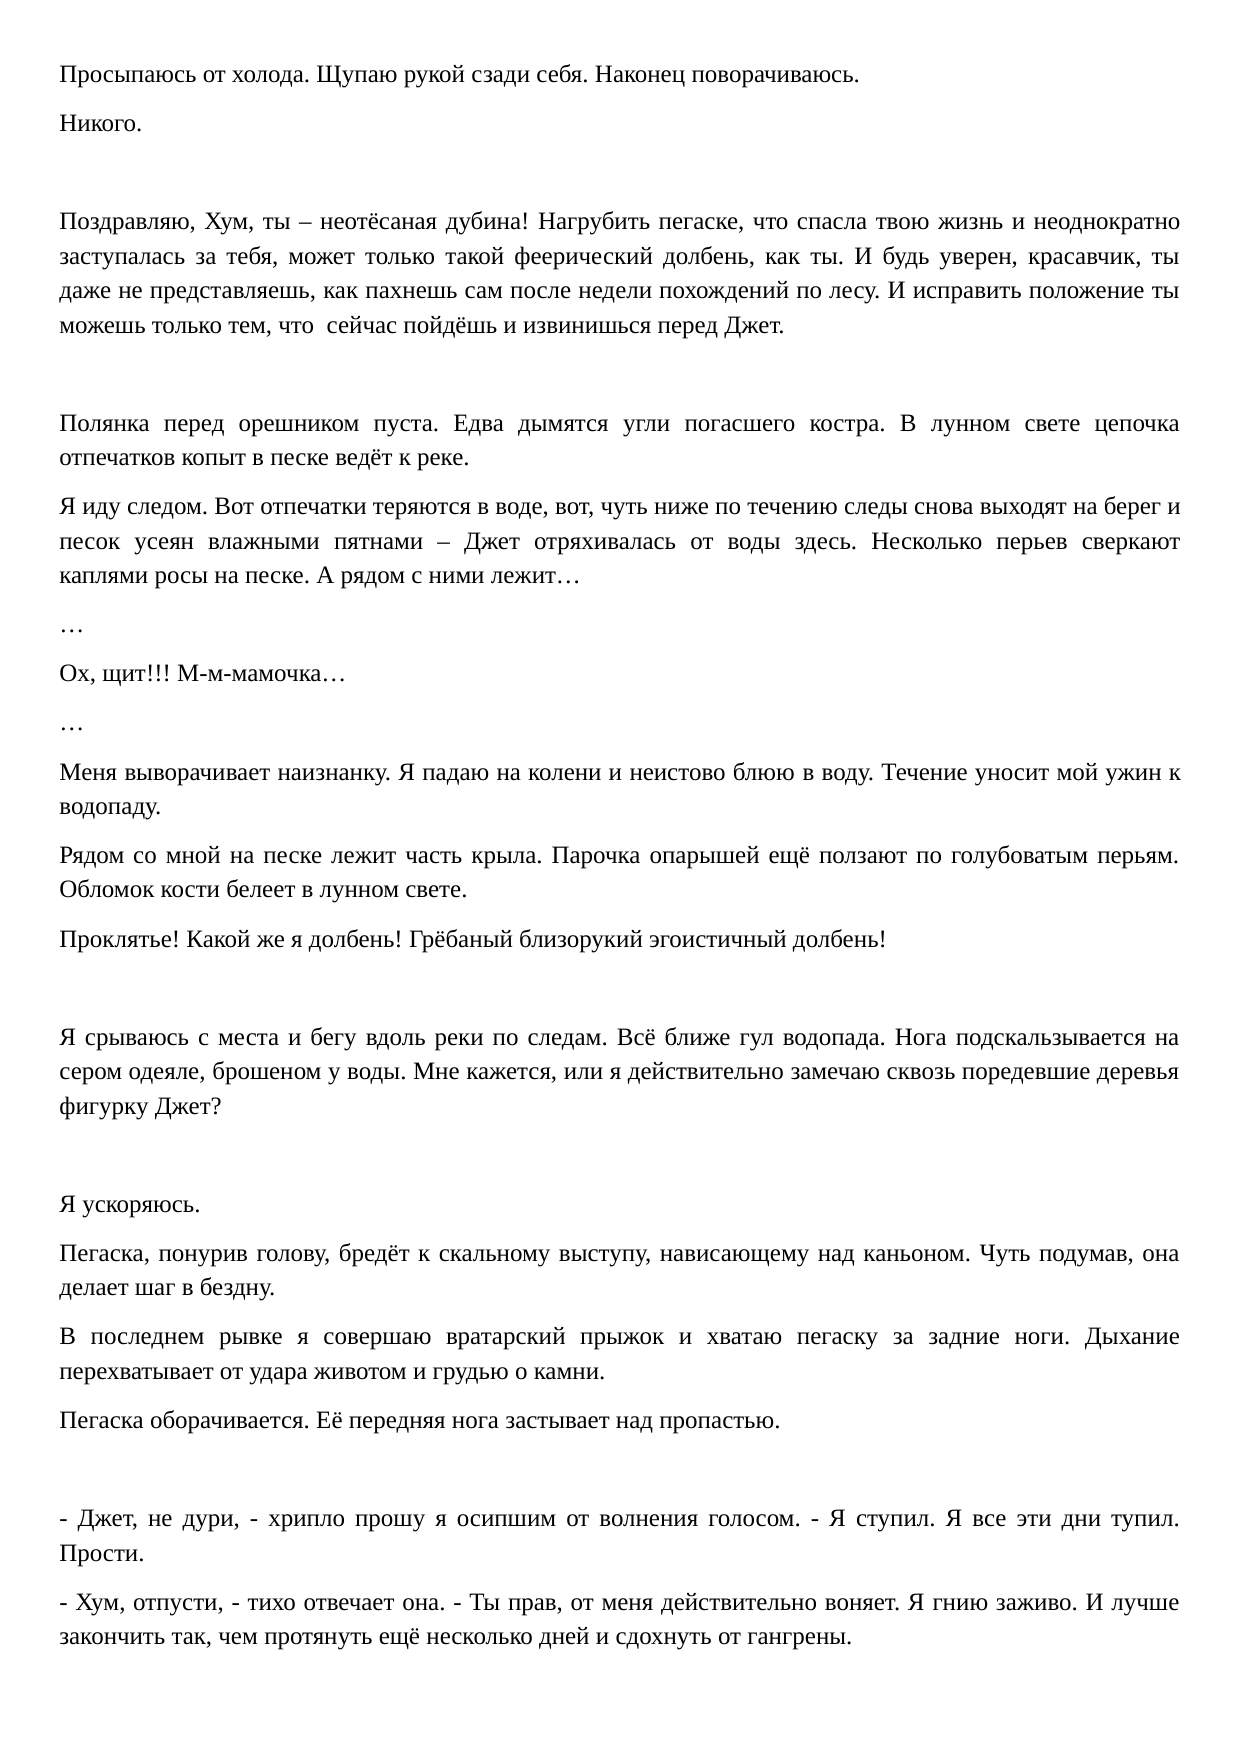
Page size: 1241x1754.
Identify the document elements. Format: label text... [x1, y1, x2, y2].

text … [59, 609, 1181, 638]
text Просыпаюсь от холода. Щупаю рукой сзади себя. Наконец поворачиваюсь. [59, 59, 1181, 88]
text Пегаска, понурив голову, бредёт к скальному выступу, нависающему над каньоном. Чуть подумав, она делает шаг в бездну. [59, 1238, 1181, 1301]
text Я ускоряюсь. [59, 1189, 1181, 1218]
text Рядом со мной на песке лежит часть крыла. Парочка опарышей ещё ползают по голубоватым перьям. Обломок кости белеет в лунном свете. [59, 840, 1181, 903]
text - Хум, отпусти, - тихо отвечает она. - Ты прав, от меня действительно воняет. Я гнию заживо. И лучше закончить так, чем протянуть ещё несколько дней и сдохнуть от гангрены. [59, 1587, 1181, 1650]
text - Джет, не дури, - хрипло прошу я осипшим от волнения голосом. - Я ступил. Я все эти дни тупил. Прости. [59, 1503, 1181, 1566]
text Я срываюсь с места и бегу вдоль реки по следам. Всё ближе гул водопада. Нога подскальзывается на сером одеяле, брошеном у воды. Мне кажется, или я действительно замечаю сквозь поредевшие деревья фигурку Джет? [59, 1022, 1181, 1119]
text Никого. [59, 108, 1181, 137]
text В последнем рывке я совершаю вратарский прыжок и хватаю пегаску за задние ноги. Дыхание перехватывает от удара животом и грудью о камни. [59, 1321, 1181, 1385]
text Ох, щит!!! М-м-мамочка… [59, 658, 1181, 687]
text Я иду следом. Вот отпечатки теряются в воде, вот, чуть ниже по течению следы снова выходят на берег и песок усеян влажными пятнами – Джет отряхивалась от воды здесь. Несколько перьев сверкают каплями росы на песке. А рядом с ними лежит… [59, 491, 1181, 589]
text Поздравляю, Хум, ты – неотёсаная дубина! Нагрубить пегаске, что спасла твою жизнь и неоднократно заступалась за тебя, может только такой феерический долбень, как ты. И будь уверен, красавчик, ты даже не представляешь, как пахнешь сам после недели похождений по лесу. И исправить положение ты можешь только тем, что сейчас пойдёшь и извинишься перед Джет. [59, 206, 1181, 338]
text Полянка перед орешником пуста. Едва дымятся угли погасшего костра. В лунном свете цепочка отпечатков копыт в песке ведёт к реке. [59, 408, 1181, 471]
text Пегаска оборачивается. Её передняя нога застывает над пропастью. [59, 1405, 1181, 1434]
text … [59, 707, 1181, 736]
text Проклятье! Какой же я долбень! Грёбаный близорукий эгоистичный долбень! [59, 924, 1181, 952]
text Меня выворачивает наизнанку. Я падаю на колени и неистово блюю в воду. Течение уносит мой ужин к водопаду. [59, 757, 1181, 820]
